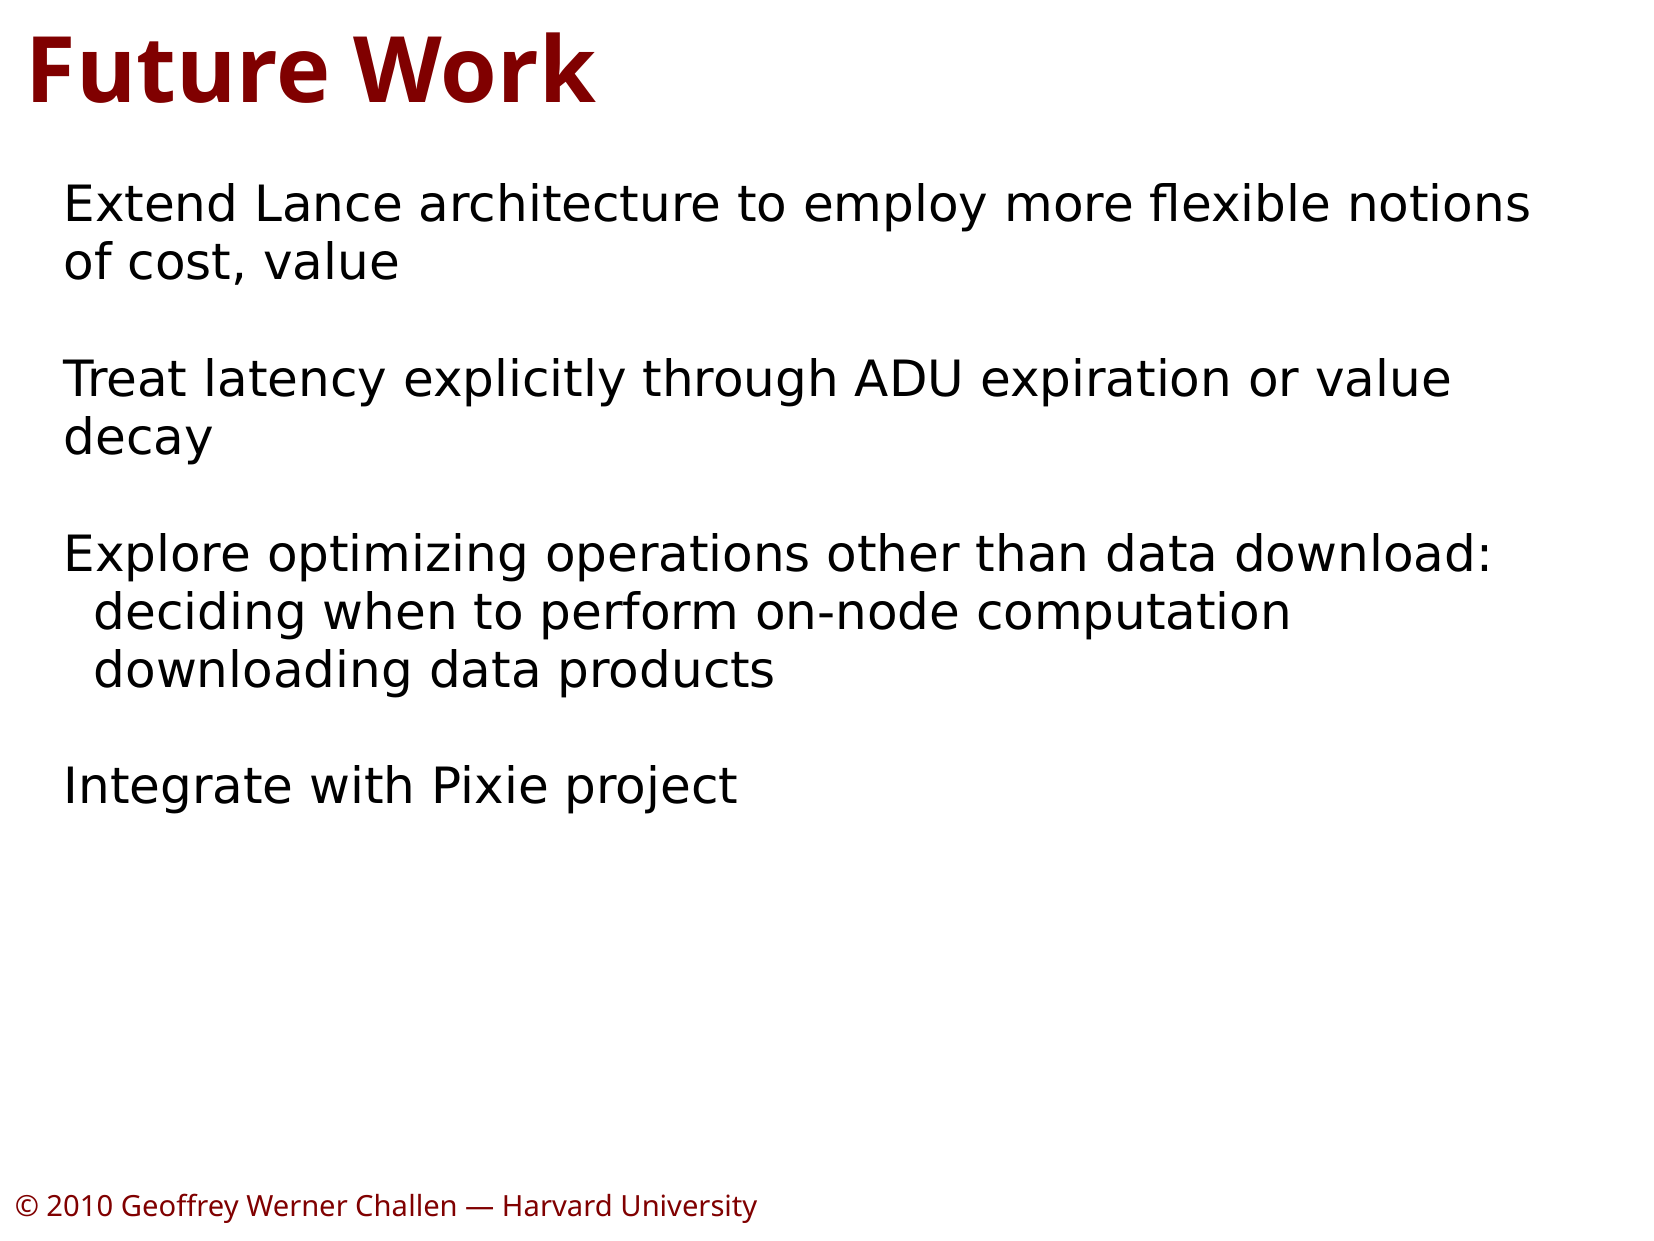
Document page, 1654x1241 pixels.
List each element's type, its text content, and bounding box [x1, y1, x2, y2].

text_box Extend Lance architecture to employ more flexible notions of cost, value Treat latency explicitly through ADU expiration or value decay Explore optimizing operations other than data download: deciding when to perform on-node computation downloading data products Integrate with Pixie project [49, 167, 1607, 824]
title Future Work [25, 12, 1438, 121]
